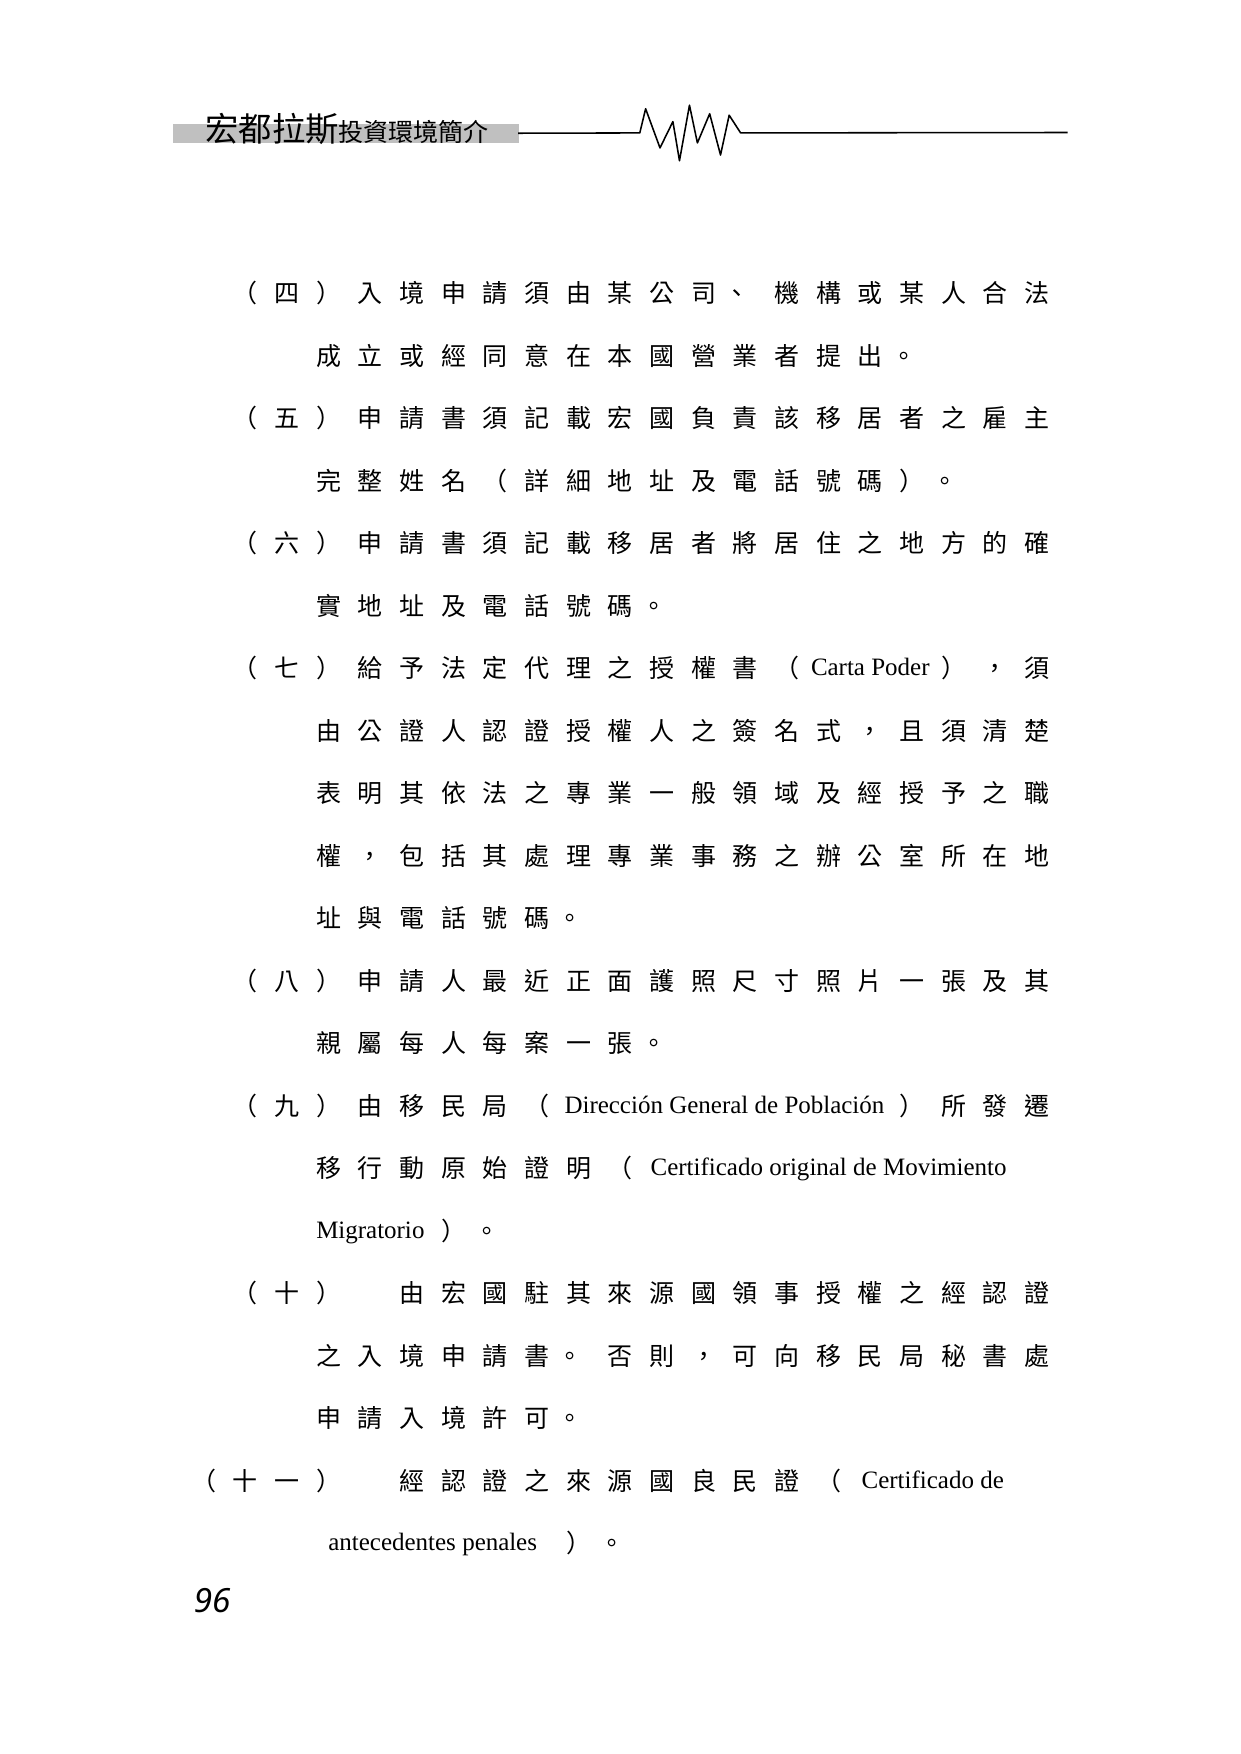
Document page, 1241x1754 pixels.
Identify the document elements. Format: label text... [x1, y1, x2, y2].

text （八）申請人最近正面護照尺寸照片一張及其親屬每人每案一張。 [207, 938, 1058, 1063]
text （七）給予法定代理之授權書（Carta Poder），須由公證人認證授權人之簽名式，且須清楚表明其依法之專業一般領域及經授予之職權，包括其處理專業事務之辦公室所在地址與電話號碼。 [207, 625, 1058, 938]
text （四）入境申請須由某公司、機構或某人合法成立或經同意在本國營業者提出。 [207, 250, 1058, 375]
text （九）由移民局（Dirección General de Población）所發遷移行動原始證明（Certificado original de Movimiento Migratorio）。 [207, 1063, 1058, 1250]
text （六）申請書須記載移居者將居住之地方的確實地址及電話號碼。 [207, 500, 1058, 625]
text （五）申請書須記載宏國負責該移居者之雇主完整姓名（詳細地址及電話號碼）。 [207, 375, 1058, 500]
text （十） 由宏國駐其來源國領事授權之經認證之入境申請書。否則，可向移民局秘書處申請入境許可。 [207, 1250, 1058, 1438]
text （十一） 經認證之來源國良民證（Certificado de antecedentes penales）。 [183, 1438, 1058, 1563]
